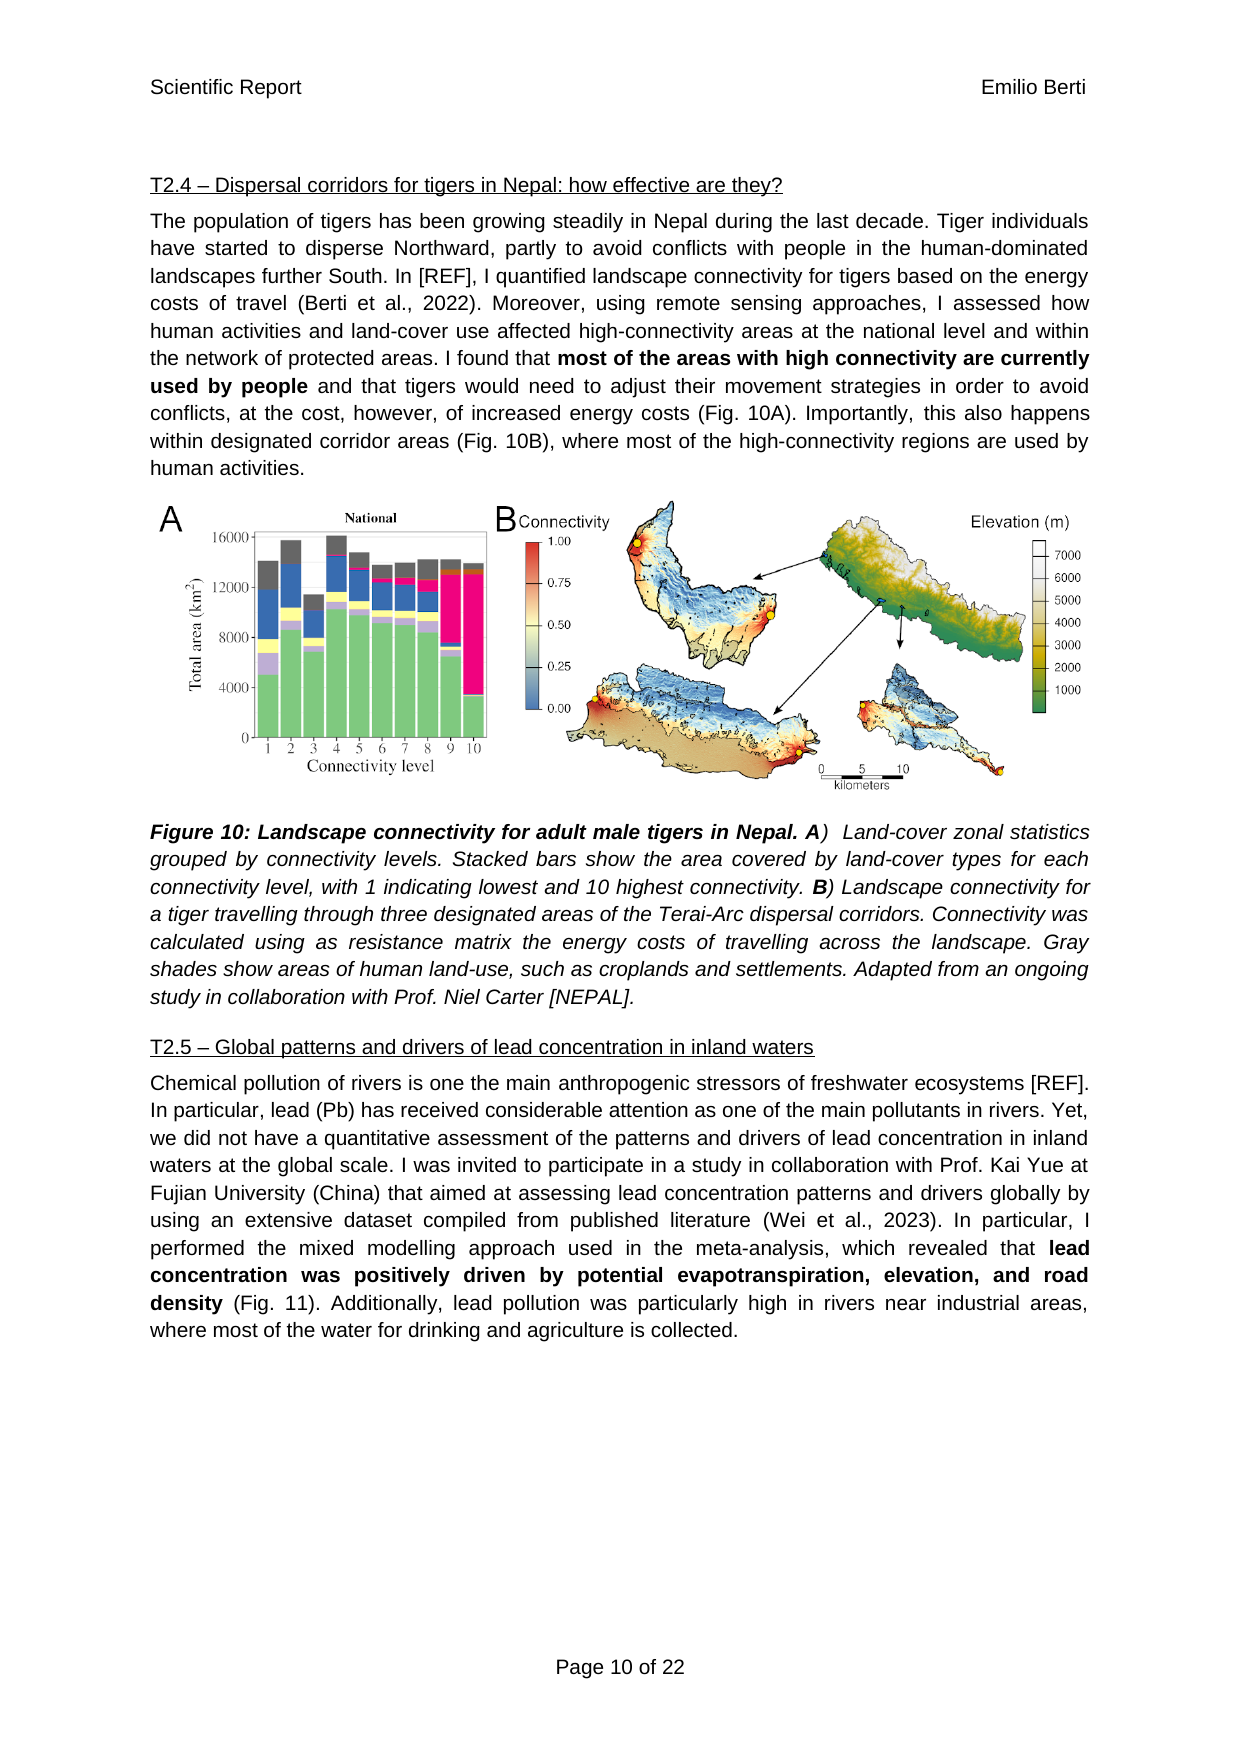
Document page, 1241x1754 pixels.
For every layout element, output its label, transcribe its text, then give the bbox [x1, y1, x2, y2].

subtitle T2.5 – Global patterns and drivers of lead concentration in inland waters [150, 1035, 1090, 1059]
text Chemical pollution of rivers is one the main anthropogenic stressors of freshwater ecosystems [REF]. In particular, lead (Pb) has received considerable attention as one of the main pollutants in rivers. Yet, we did not have a quantitative assessment of the patterns and drivers of lead concentration in inland waters at the global scale. I was invited to participate in a study in collaboration with Prof. Kai Yue at Fujian University (China) that aimed at assessing lead concentration patterns and drivers globally by using an extensive dataset compiled from published literature (Wei et al., 2023). In particular, I performed the mixed modelling approach used in the meta-analysis, which revealed that lead concentration was positively driven by potential evapotranspiration, elevation, and road density (Fig. 11). Additionally, lead pollution was particularly high in rivers near industrial areas, where most of the water for drinking and agriculture is collected. [150, 1071, 1090, 1342]
text Figure 10: Landscape connectivity for adult male tigers in Nepal. A) Land-cover zonal statistics grouped by connectivity levels. Stacked bars show the area covered by land-cover types for each connectivity level, with 1 indicating lowest and 10 highest connectivity. B) Landscape connectivity for a tiger travelling through three designated areas of the Terai-Arc dispersal corridors. Connectivity was calculated using as resistance matrix the energy costs of travelling across the landscape. Gray shades show areas of human land-use, such as croplands and settlements. Adapted from an ongoing study in collaboration with Prof. Niel Carter [NEPAL]. [150, 801, 1090, 1009]
text The population of tigers has been growing steadily in Nepal during the last decade. Tiger individuals have started to disperse Northward, partly to avoid conflicts with people in the human-dominated landscapes further South. In [REF], I quantified landscape connectivity for tigers based on the energy costs of travel (Berti et al., 2022). Moreover, using remote sensing approaches, I assessed how human activities and land-cover use affected high-connectivity areas at the national level and within the network of protected areas. I found that most of the areas with high connectivity are currently used by people and that tigers would need to adjust their movement strategies in order to avoid conflicts, at the cost, however, of increased energy costs (Fig. 10A). Importantly, this also happens within designated corridor areas (Fig. 10B), where most of the high-connectivity regions are used by human activities. [150, 208, 1090, 480]
picture [150, 496, 1091, 801]
subtitle T2.4 – Dispersal corridors for tigers in Nepal: how effective are they? [150, 172, 1090, 196]
